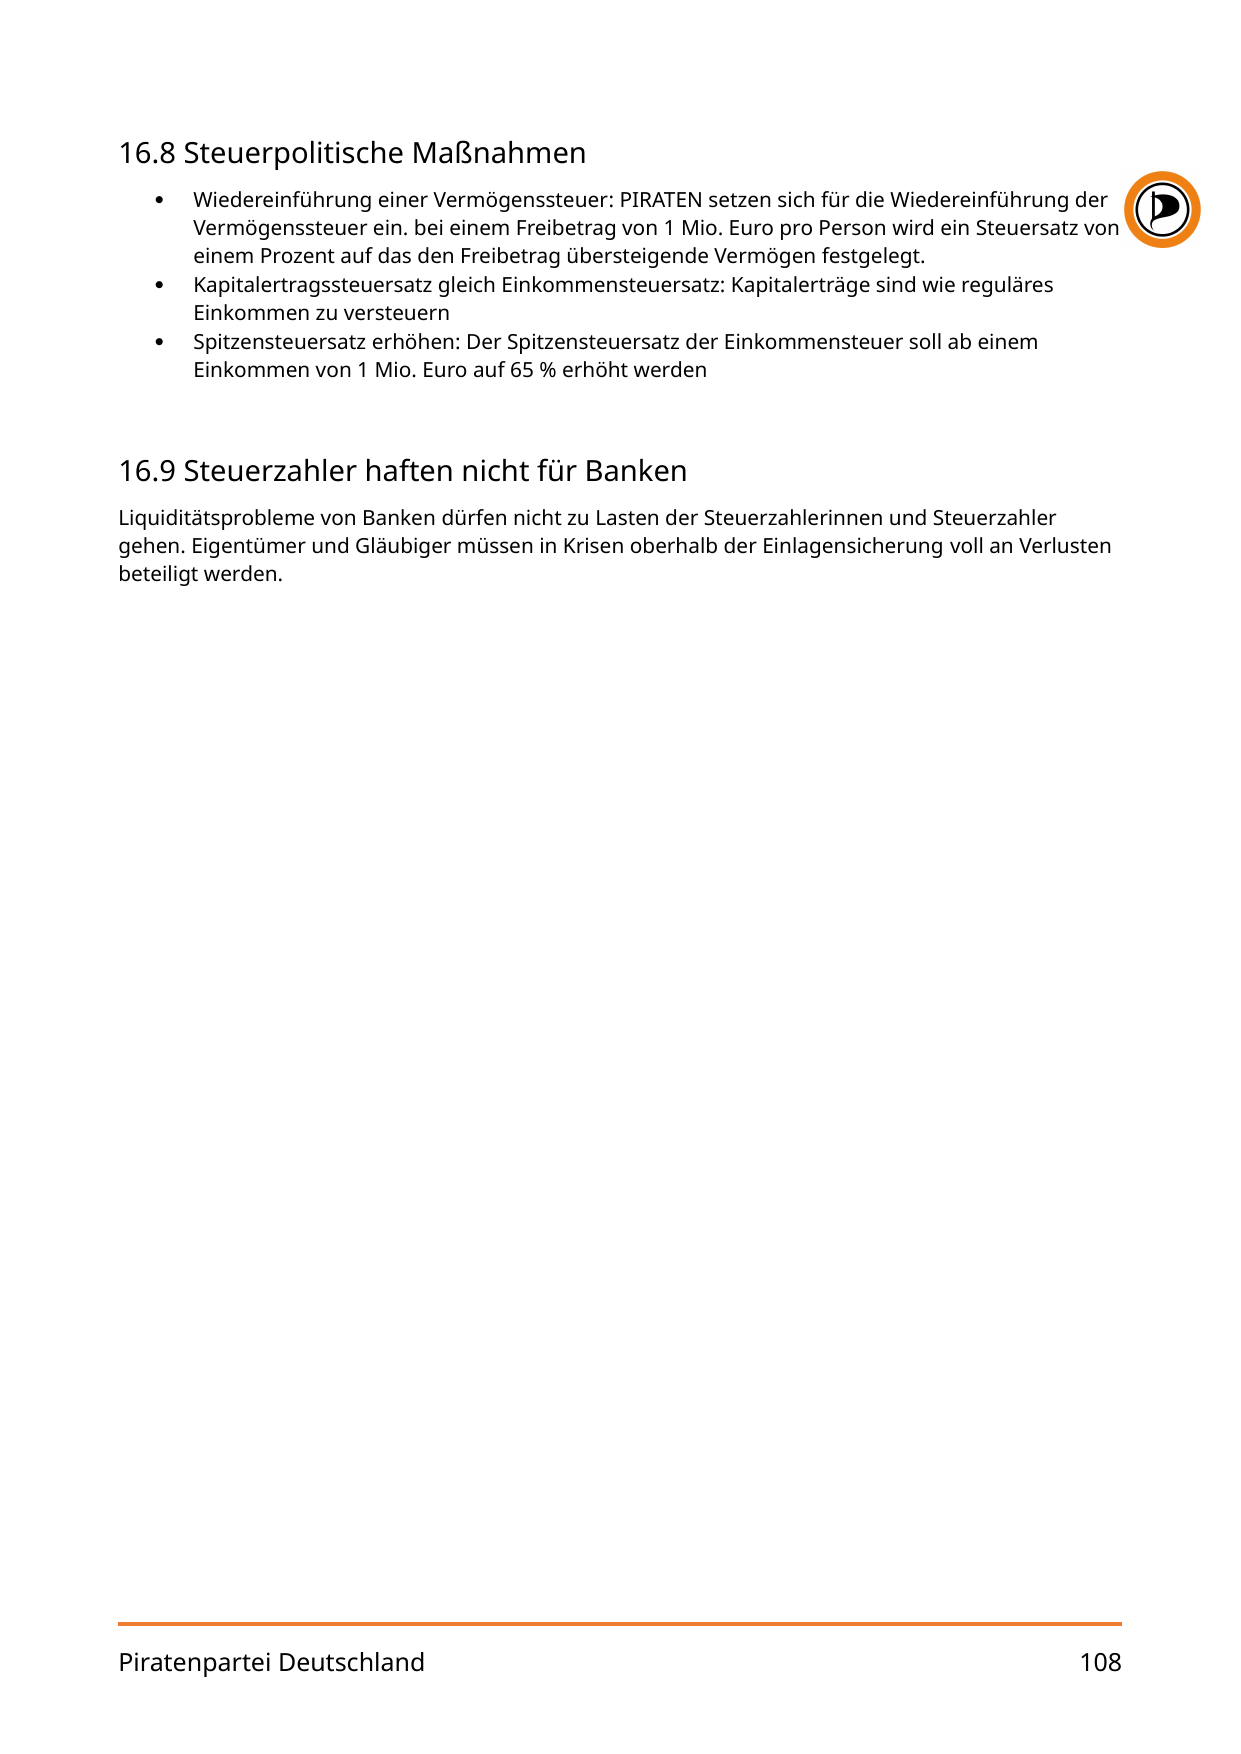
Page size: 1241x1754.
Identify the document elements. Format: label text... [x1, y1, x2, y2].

list Wiedereinführung einer Vermögenssteuer: PIRATEN setzen sich für die Wiedereinführung der Vermögenssteuer ein. bei einem Freibetrag von 1 Mio. Euro pro Person wird ein Steuersatz von einem Prozent auf das den Freibetrag übersteigende Vermögen festgelegt. [156, 185, 1122, 270]
list Kapitalertragssteuersatz gleich Einkommensteuersatz: Kapitalerträge sind wie reguläres Einkommen zu versteuern [156, 270, 1122, 327]
subtitle 16.9 Steuerzahler haften nicht für Banken [118, 450, 1122, 490]
subtitle 16.8 Steuerpolitische Maßnahmen [118, 132, 1122, 172]
text Liquiditätsprobleme von Banken dürfen nicht zu Lasten der Steuerzahlerinnen und Steuerzahler gehen. Eigentümer und Gläubiger müssen in Krisen oberhalb der Einlagensicherung voll an Verlusten beteiligt werden. [118, 503, 1122, 588]
list Spitzensteuersatz erhöhen: Der Spitzensteuersatz der Einkommensteuer soll ab einem Einkommen von 1 Mio. Euro auf 65 % erhöht werden [156, 327, 1122, 384]
